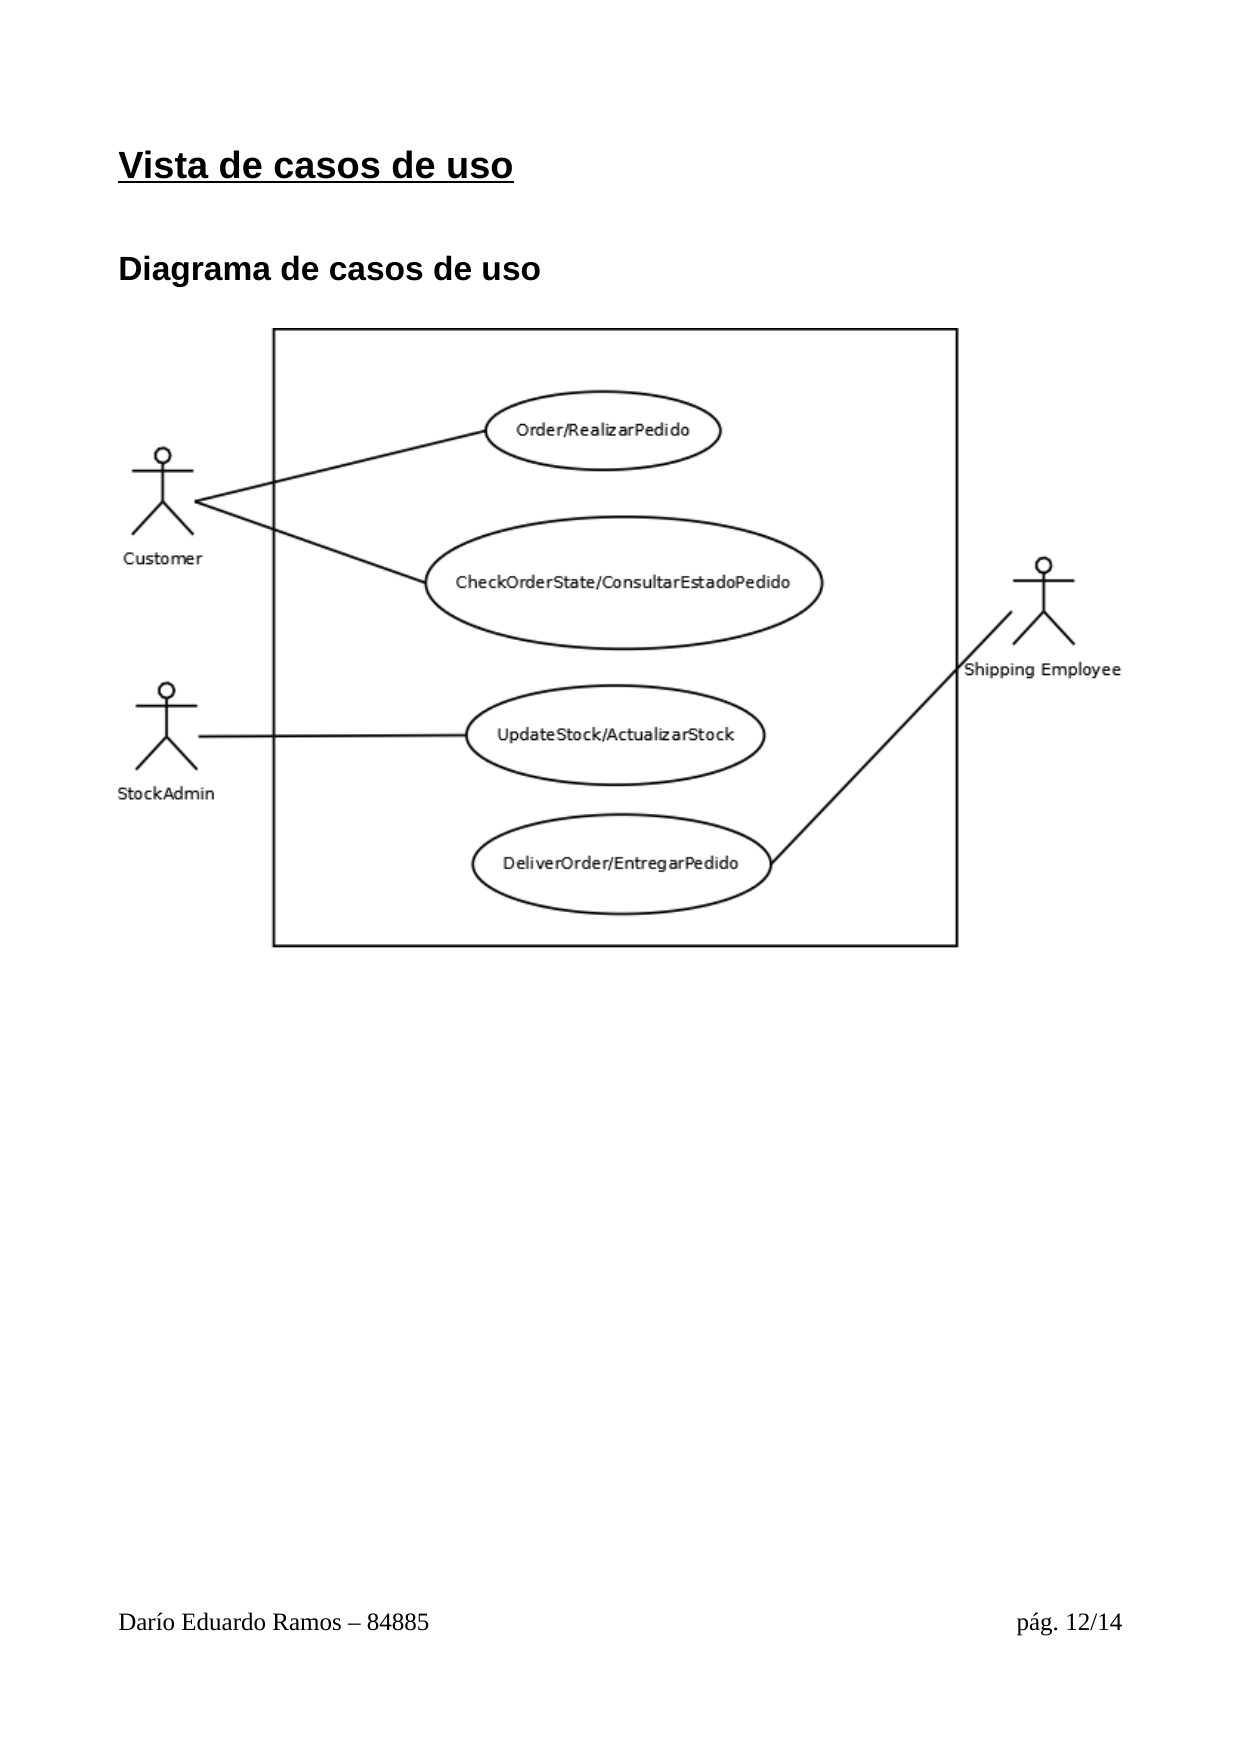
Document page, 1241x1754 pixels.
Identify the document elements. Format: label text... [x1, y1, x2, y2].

picture [118, 328, 1123, 949]
subtitle Diagrama de casos de uso [118, 249, 1122, 287]
subtitle Vista de casos de uso [118, 143, 1122, 187]
